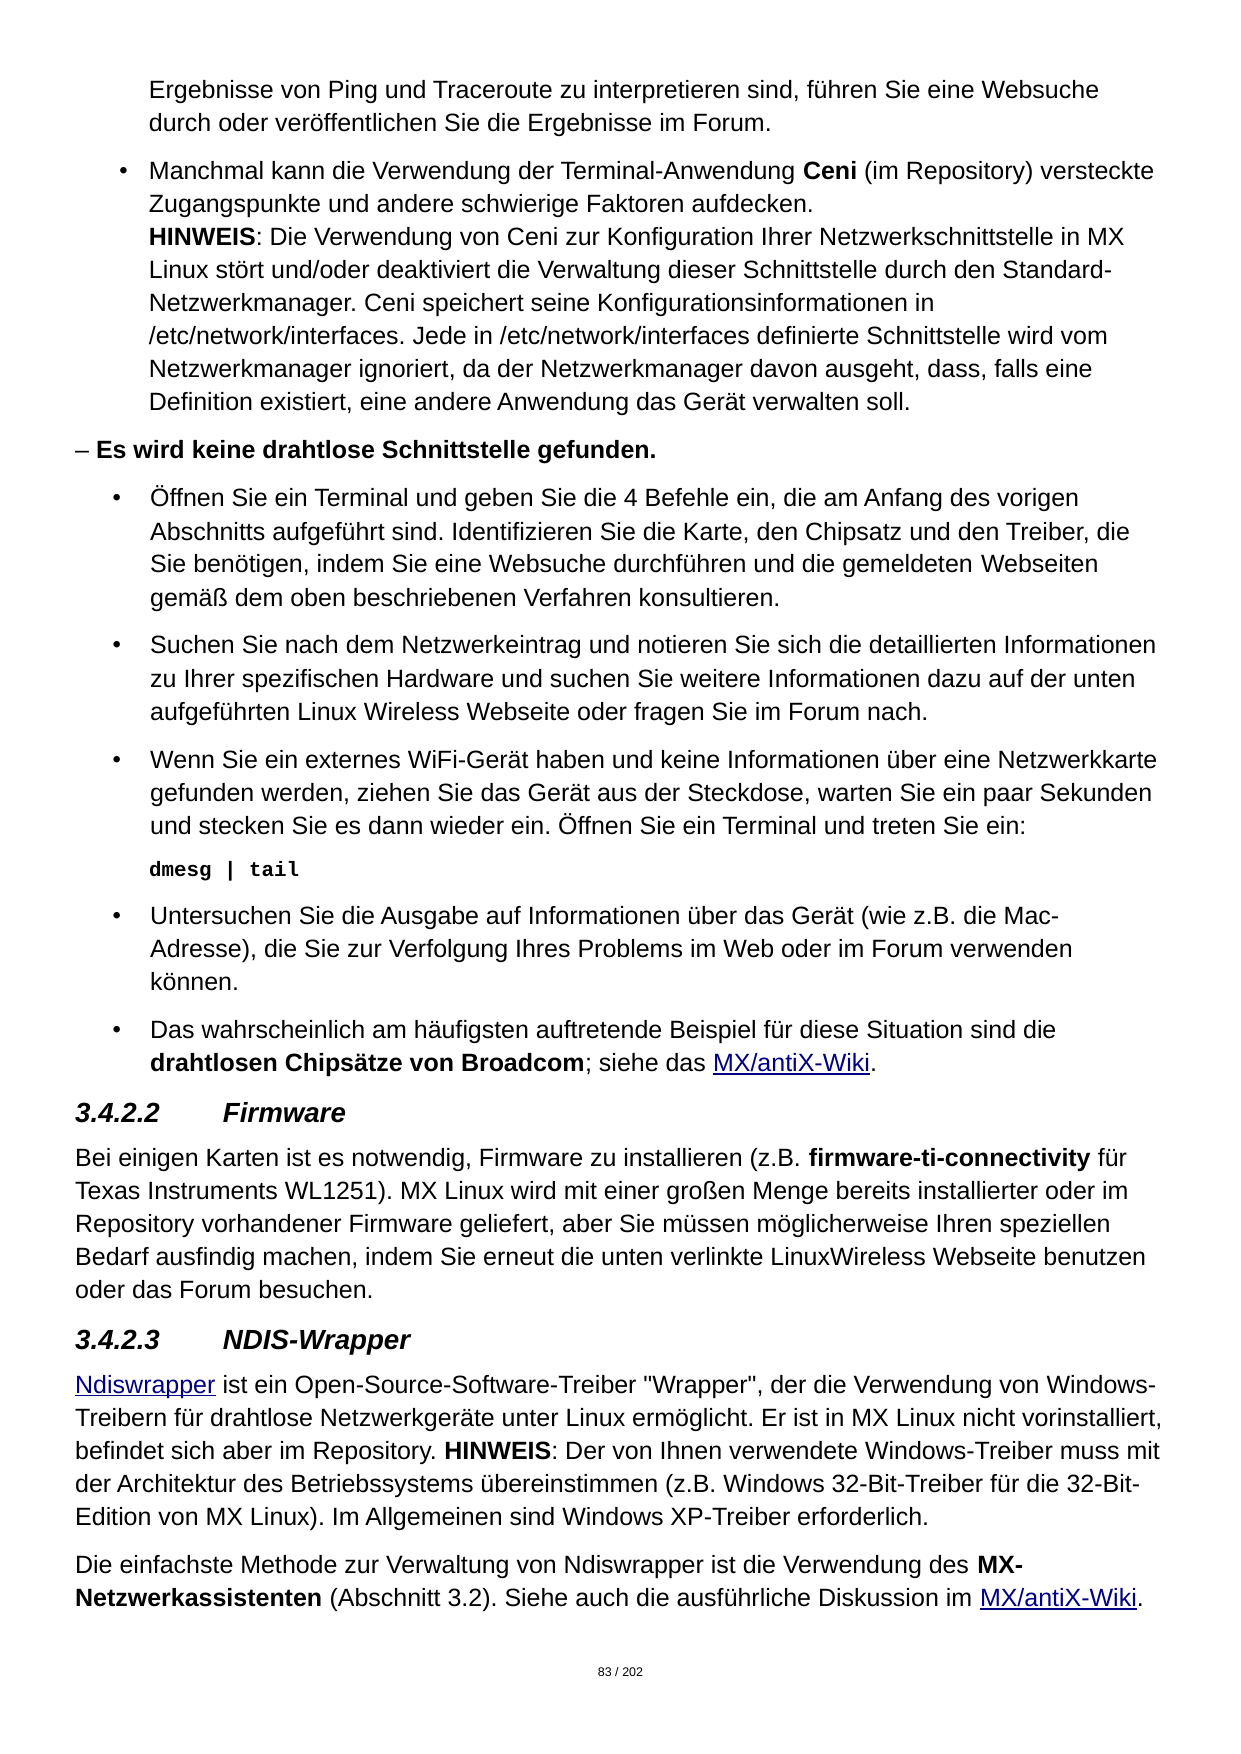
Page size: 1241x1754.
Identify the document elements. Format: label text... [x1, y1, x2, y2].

list Ergebnisse von Ping und Traceroute zu interpretieren sind, führen Sie eine Websuche durch oder veröffentlichen Sie die Ergebnisse im Forum. [119, 75, 1166, 137]
subtitle NDIS-Wrapper [75, 1323, 1166, 1355]
list Manchmal kann die Verwendung der Terminal-Anwendung Ceni (im Repository) versteckte Zugangspunkte und andere schwierige Faktoren aufdecken. HINWEIS: Die Verwendung von Ceni zur Konfiguration Ihrer Netzwerkschnittstelle in MX Linux stört und/oder deaktiviert die Verwaltung dieser Schnittstelle durch den Standard-Netzwerkmanager. Ceni speichert seine Konfigurationsinformationen in /etc/network/interfaces. Jede in /etc/network/interfaces definierte Schnittstelle wird vom Netzwerkmanager ignoriert, da der Netzwerkmanager davon ausgeht, dass, falls eine Definition existiert, eine andere Anwendung das Gerät verwalten soll. [119, 156, 1166, 416]
list Öffnen Sie ein Terminal und geben Sie die 4 Befehle ein, die am Anfang des vorigen Abschnitts aufgeführt sind. Identifizieren Sie die Karte, den Chipsatz und den Treiber, die Sie benötigen, indem Sie eine Websuche durchführen und die gemeldeten Webseiten gemäß dem oben beschriebenen Verfahren konsultieren. [112, 483, 1166, 611]
text Die einfachste Methode zur Verwaltung von Ndiswrapper ist die Verwendung des MX-Netzwerkassistenten (Abschnitt 3.2). Siehe auch die ausführliche Diskussion im MX/antiX-Wiki. [75, 1550, 1166, 1612]
subtitle Firmware [75, 1096, 1166, 1128]
text Ndiswrapper ist ein Open-Source-Software-Treiber "Wrapper", der die Verwendung von Windows-Treibern für drahtlose Netzwerkgeräte unter Linux ermöglicht. Er ist in MX Linux nicht vorinstalliert, befindet sich aber im Repository. HINWEIS: Der von Ihnen verwendete Windows-Treiber muss mit der Architektur des Betriebssystems übereinstimmen (z.B. Windows 32-Bit-Treiber für die 32-Bit-Edition von MX Linux). Im Allgemeinen sind Windows XP-Treiber erforderlich. [75, 1370, 1166, 1531]
list Das wahrscheinlich am häufigsten auftretende Beispiel für diese Situation sind die drahtlosen Chipsätze von Broadcom; siehe das MX/antiX-Wiki. [112, 1015, 1166, 1077]
list Untersuchen Sie die Ausgabe auf Informationen über das Gerät (wie z.B. die Mac-Adresse), die Sie zur Verfolgung Ihres Problems im Web oder im Forum verwenden können. [112, 901, 1166, 996]
text dmesg | tail [75, 859, 1166, 882]
list Suchen Sie nach dem Netzwerkeintrag und notieren Sie sich die detaillierten Informationen zu Ihrer spezifischen Hardware und suchen Sie weitere Informationen dazu auf der unten aufgeführten Linux Wireless Webseite oder fragen Sie im Forum nach. [112, 631, 1166, 725]
text Bei einigen Karten ist es notwendig, Firmware zu installieren (z.B. firmware-ti-connectivity für Texas Instruments WL1251). MX Linux wird mit einer großen Menge bereits installierter oder im Repository vorhandener Firmware geliefert, aber Sie müssen möglicherweise Ihren speziellen Bedarf ausfindig machen, indem Sie erneut die unten verlinkte LinuxWireless Webseite benutzen oder das Forum besuchen. [75, 1143, 1166, 1304]
list Wenn Sie ein externes WiFi-Gerät haben und keine Informationen über eine Netzwerkkarte gefunden werden, ziehen Sie das Gerät aus der Steckdose, warten Sie ein paar Sekunden und stecken Sie es dann wieder ein. Öffnen Sie ein Terminal und treten Sie ein: [112, 745, 1166, 839]
text – Es wird keine drahtlose Schnittstelle gefunden. [75, 435, 1166, 464]
